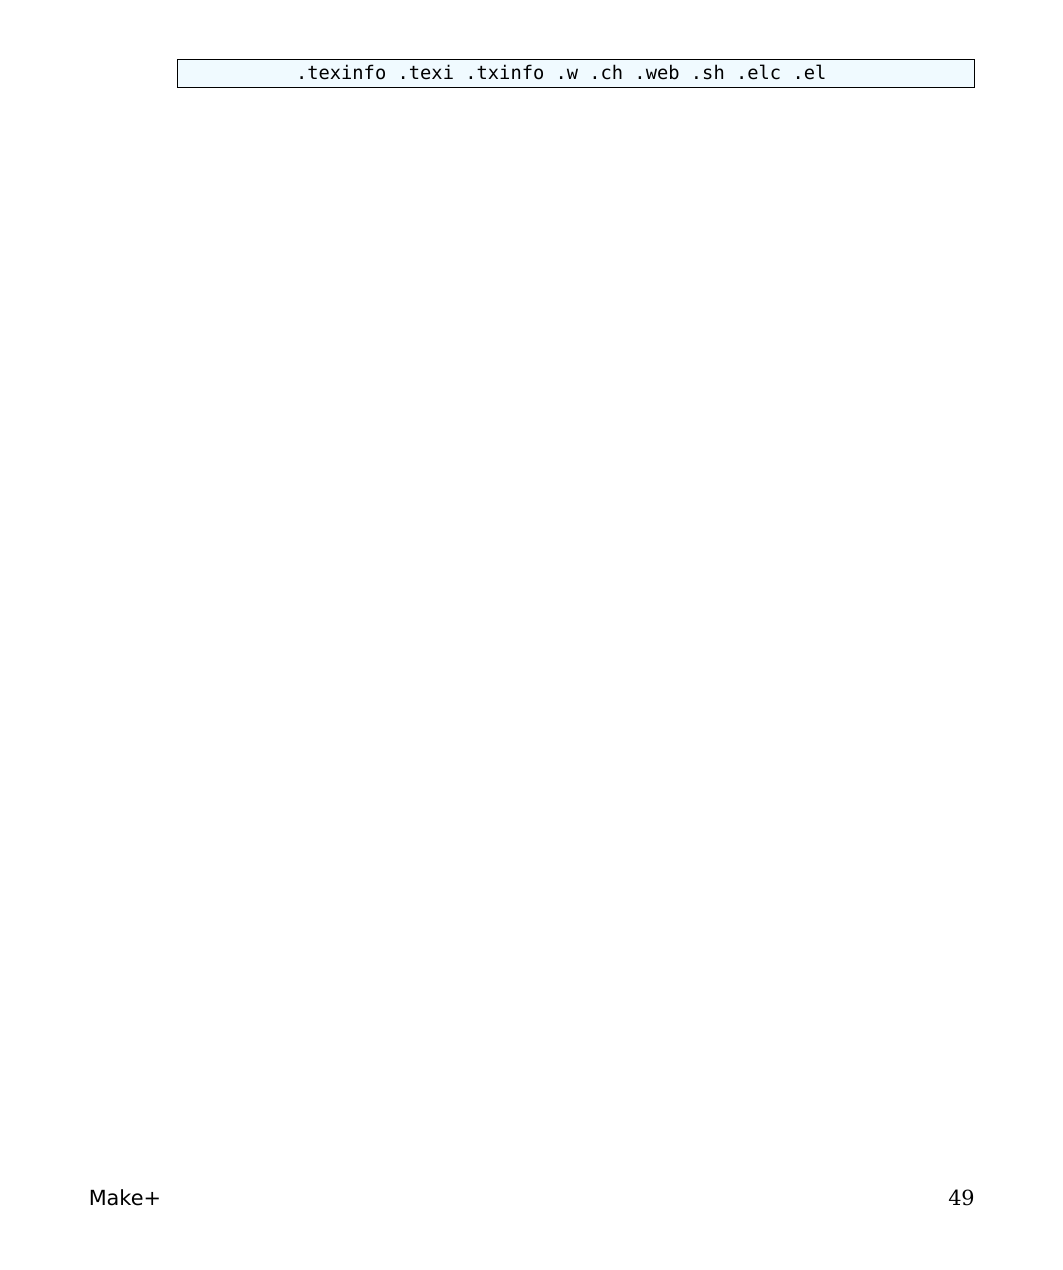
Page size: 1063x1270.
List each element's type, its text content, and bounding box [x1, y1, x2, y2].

text .texinfo .texi .txinfo .w .ch .web .sh .elc .el [178, 60, 974, 87]
